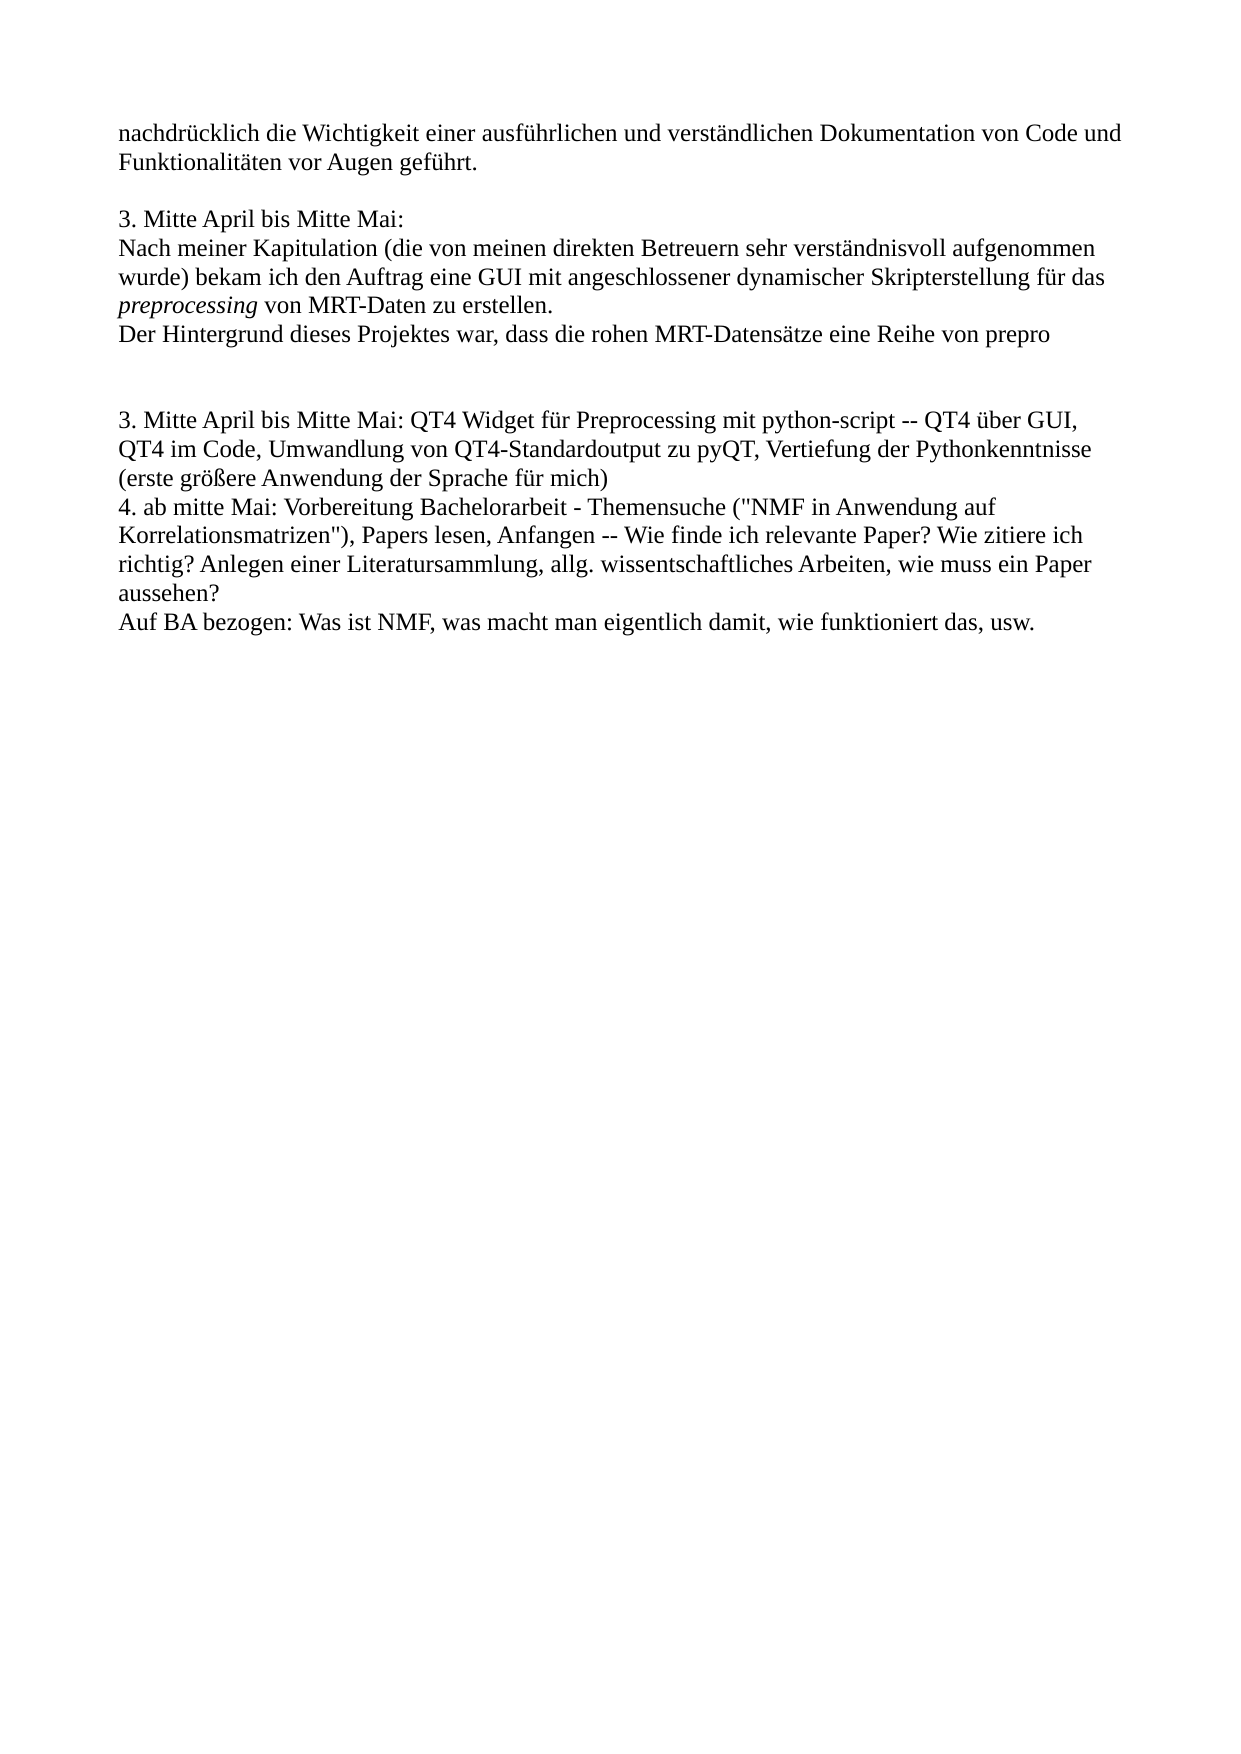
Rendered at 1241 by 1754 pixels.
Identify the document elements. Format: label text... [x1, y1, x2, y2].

text nachdrücklich die Wichtigkeit einer ausführlichen und verständlichen Dokumentation von Code und Funktionalitäten vor Augen geführt. [118, 118, 1122, 176]
text Nach meiner Kapitulation (die von meinen direkten Betreuern sehr verständnisvoll aufgenommen wurde) bekam ich den Auftrag eine GUI mit angeschlossener dynamischer Skripterstellung für das preprocessing von MRT-Daten zu erstellen. [118, 233, 1122, 319]
text 4. ab mitte Mai: Vorbereitung Bachelorarbeit - Themensuche ("NMF in Anwendung auf Korrelationsmatrizen"), Papers lesen, Anfangen -- Wie finde ich relevante Paper? Wie zitiere ich richtig? Anlegen einer Literatursammlung, allg. wissentschaftliches Arbeiten, wie muss ein Paper aussehen? [118, 492, 1122, 607]
text Auf BA bezogen: Was ist NMF, was macht man eigentlich damit, wie funktioniert das, usw. [118, 607, 1122, 636]
text 3. Mitte April bis Mitte Mai: QT4 Widget für Preprocessing mit python-script -- QT4 über GUI, QT4 im Code, Umwandlung von QT4-Standardoutput zu pyQT, Vertiefung der Pythonkenntnisse (erste größere Anwendung der Sprache für mich) [118, 406, 1122, 492]
text 3. Mitte April bis Mitte Mai: [118, 204, 1122, 233]
text Der Hintergrund dieses Projektes war, dass die rohen MRT-Datensätze eine Reihe von prepro [118, 319, 1122, 348]
